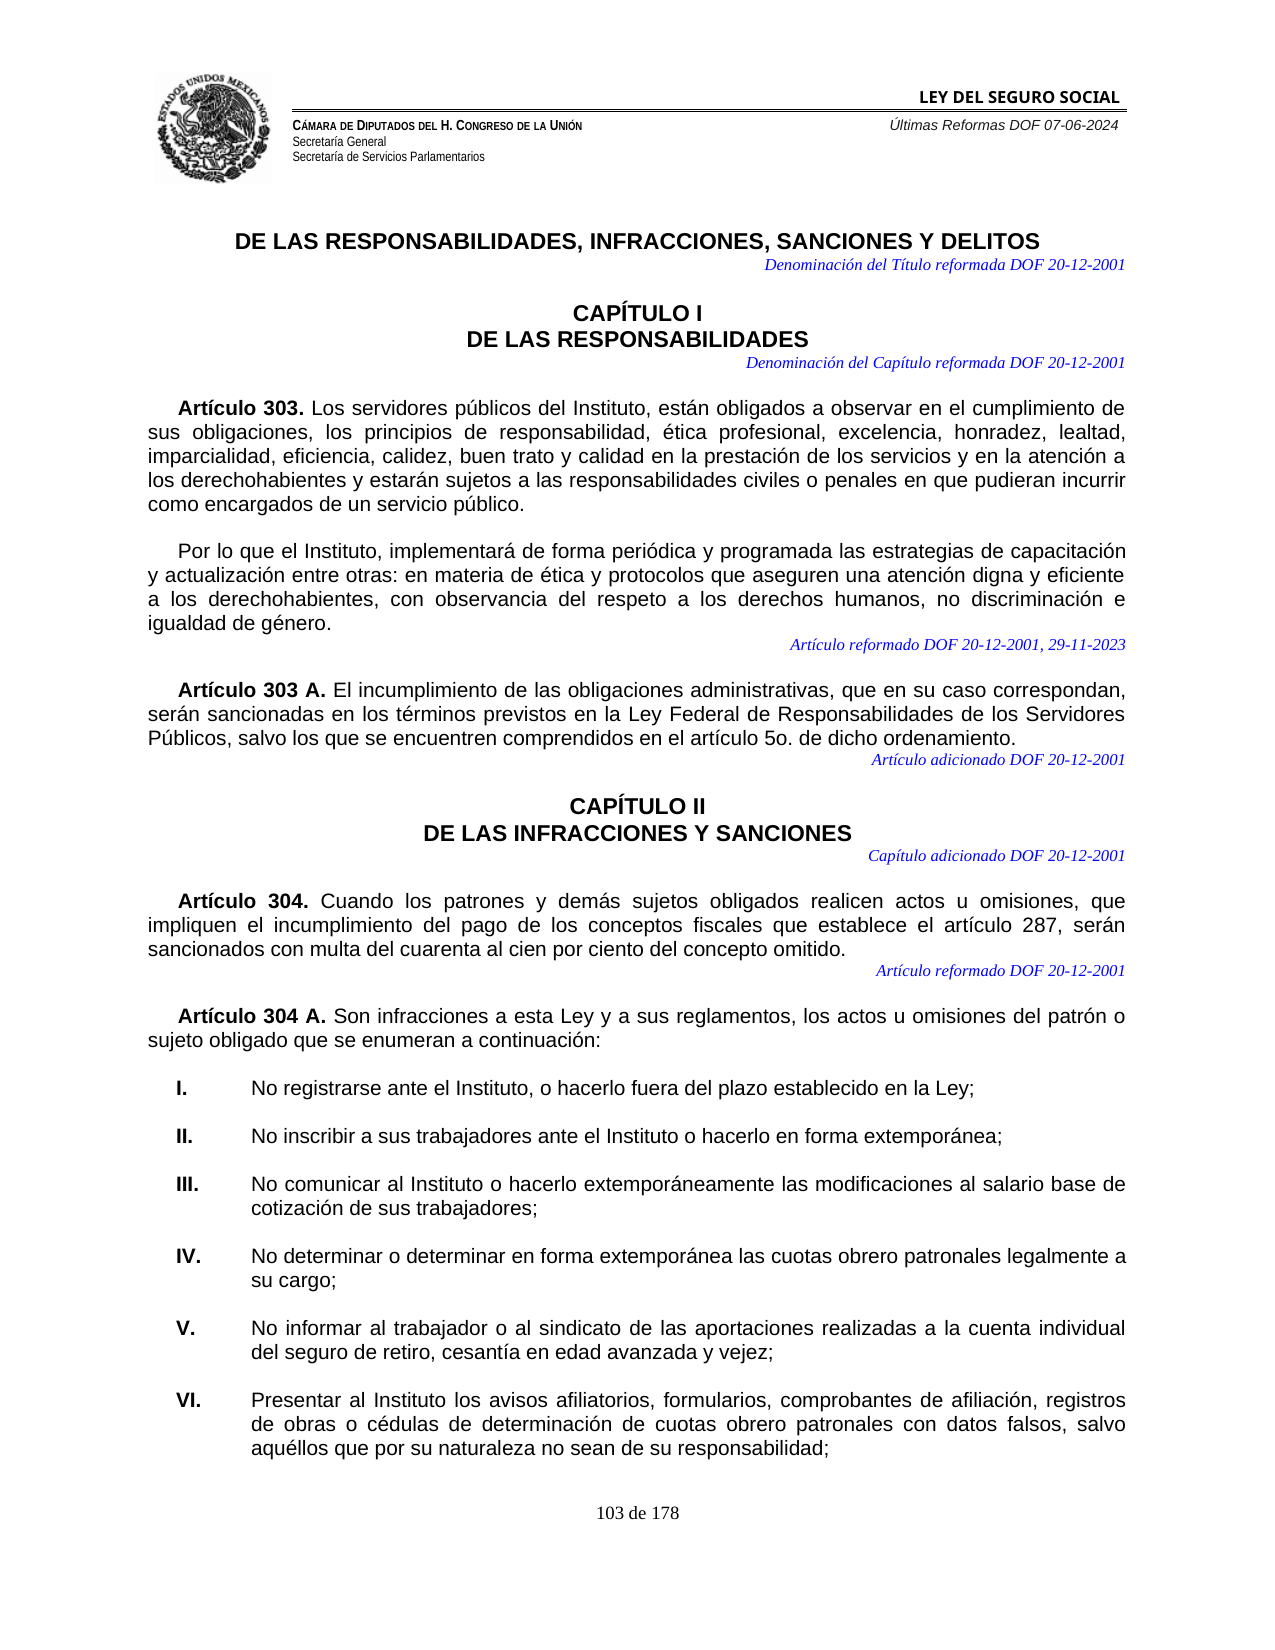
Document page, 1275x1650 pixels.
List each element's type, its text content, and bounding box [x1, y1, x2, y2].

text V. No informar al trabajador o al sindicato de las aportaciones realizadas a la cuenta individual del seguro de retiro, cesantía en edad avanzada y vejez; [176, 1316, 1127, 1363]
text CAPÍTULO I [148, 300, 1127, 326]
text Artículo reformado DOF 20-12-2001 [148, 961, 1127, 980]
text Artículo 304 A. Son infracciones a esta Ley y a sus reglamentos, los actos u omisiones del patrón o sujeto obligado que se enumeran a continuación: [148, 1004, 1127, 1052]
text III. No comunicar al Instituto o hacerlo extemporáneamente las modificaciones al salario base de cotización de sus trabajadores; [176, 1172, 1127, 1220]
text Artículo reformado DOF 20-12-2001, 29-11-2023 [148, 635, 1127, 654]
text Artículo 303 A. El incumplimiento de las obligaciones administrativas, que en su caso correspondan, serán sancionadas en los términos previstos en la Ley Federal de Responsabilidades de los Servidores Públicos, salvo los que se encuentren comprendidos en el artículo 5o. de dicho ordenamiento. [148, 678, 1127, 750]
text DE LAS RESPONSABILIDADES, INFRACCIONES, SANCIONES Y DELITOS [148, 228, 1127, 254]
text DE LAS RESPONSABILIDADES [148, 326, 1127, 352]
text II. No inscribir a sus trabajadores ante el Instituto o hacerlo en forma extemporánea; [176, 1124, 1127, 1148]
text Artículo adicionado DOF 20-12-2001 [148, 750, 1127, 769]
text CAPÍTULO II [148, 793, 1127, 820]
text I. No registrarse ante el Instituto, o hacerlo fuera del plazo establecido en la Ley; [176, 1076, 1127, 1100]
text Artículo 303. Los servidores públicos del Instituto, están obligados a observar en el cumplimiento de sus obligaciones, los principios de responsabilidad, ética profesional, excelencia, honradez, lealtad, imparcialidad, eficiencia, calidez, buen trato y calidad en la prestación de los servicios y en la atención a los derechohabientes y estarán sujetos a las responsabilidades civiles o penales en que pudieran incurrir como encargados de un servicio público. [148, 396, 1127, 515]
text Denominación del Título reformada DOF 20-12-2001 [148, 254, 1127, 273]
text VI. Presentar al Instituto los avisos afiliatorios, formularios, comprobantes de afiliación, registros de obras o cédulas de determinación de cuotas obrero patronales con datos falsos, salvo aquéllos que por su naturaleza no sean de su responsabilidad; [176, 1387, 1127, 1459]
text Denominación del Capítulo reformada DOF 20-12-2001 [148, 352, 1127, 372]
text Por lo que el Instituto, implementará de forma periódica y programada las estrategias de capacitación y actualización entre otras: en materia de ética y protocolos que aseguren una atención digna y eficiente a los derechohabientes, con observancia del respeto a los derechos humanos, no discriminación e igualdad de género. [148, 539, 1127, 635]
text Capítulo adicionado DOF 20-12-2001 [148, 846, 1127, 865]
text Artículo 304. Cuando los patrones y demás sujetos obligados realicen actos u omisiones, que impliquen el incumplimiento del pago de los conceptos fiscales que establece el artículo 287, serán sancionados con multa del cuarenta al cien por ciento del concepto omitido. [148, 889, 1127, 961]
text DE LAS INFRACCIONES Y SANCIONES [148, 820, 1127, 846]
text IV. No determinar o determinar en forma extemporánea las cuotas obrero patronales legalmente a su cargo; [176, 1244, 1127, 1292]
